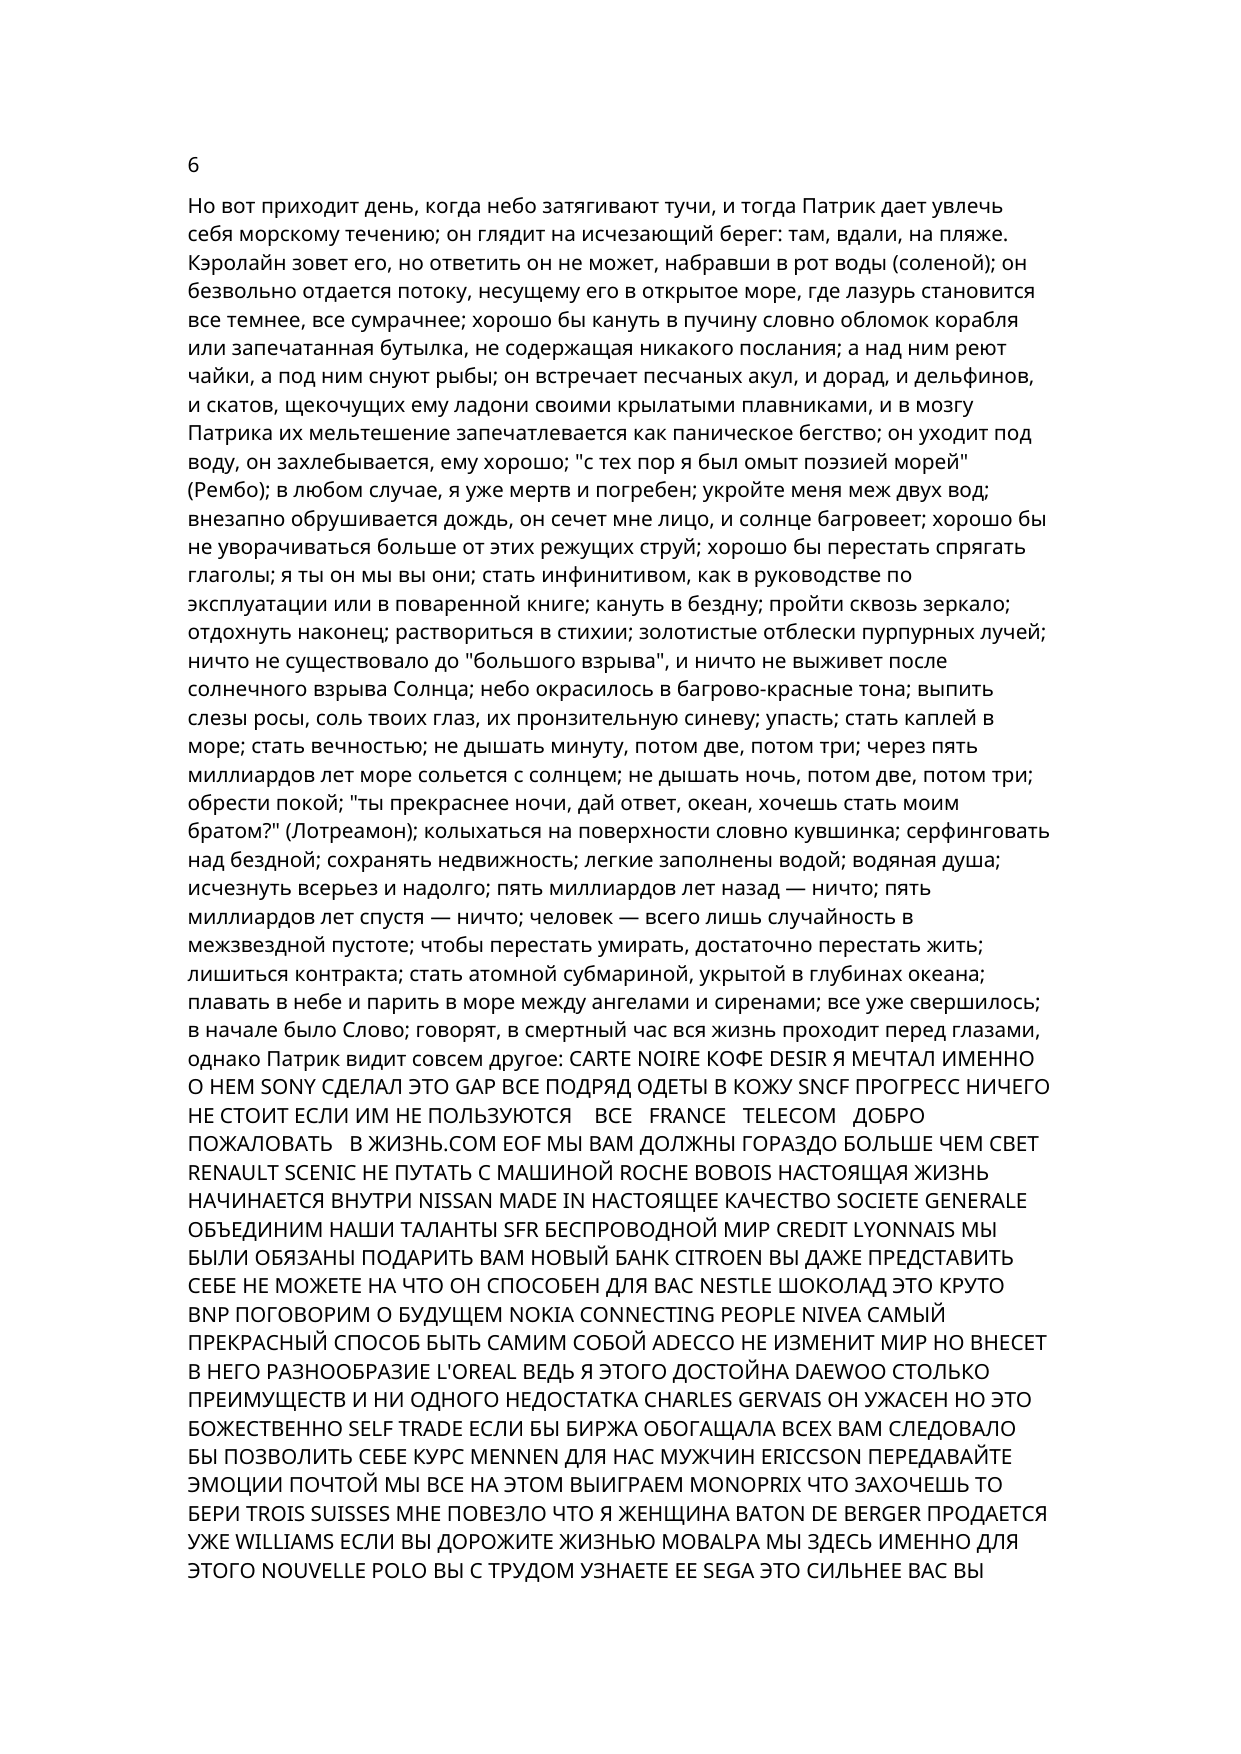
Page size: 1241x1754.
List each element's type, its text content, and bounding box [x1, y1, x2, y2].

text 6 [187, 150, 1053, 178]
text Но вот приходит день, когда небо затягивают тучи, и тогда Патрик дает увлечь себя морскому течению; он глядит на исчезающий берег: там, вдали, на пляже. Кэролайн зовет его, но ответить он не может, набравши в рот воды (соленой); он безвольно отдается потоку, несущему его в открытое море, где лазурь становится все темнее, все сумрачнее; хорошо бы кануть в пучину словно обломок корабля или запечатанная бутылка, не содержащая никакого послания; а над ним реют чайки, а под ним снуют рыбы; он встречает песчаных акул, и дорад, и дельфинов, и скатов, щекочущих ему ладони своими крылатыми плавниками, и в мозгу Патрика их мельтешение запечатлевается как паническое бегство; он уходит под воду, он захлебывается, ему хорошо; "с тех пор я был омыт поэзией морей" (Рембо); в любом случае, я уже мертв и погребен; укройте меня меж двух вод; внезапно обрушивается дождь, он сечет мне лицо, и солнце багровеет; хорошо бы не уворачиваться больше от этих режущих струй; хорошо бы перестать спрягать глаголы; я ты он мы вы они; стать инфинитивом, как в руководстве по эксплуатации или в поваренной книге; кануть в бездну; пройти сквозь зеркало; отдохнуть наконец; раствориться в стихии; золотистые отблески пурпурных лучей; ничто не существовало до "большого взрыва", и ничто не выживет после солнечного взрыва Солнца; небо окрасилось в багрово-красные тона; выпить слезы росы, соль твоих глаз, их пронзительную синеву; упасть; стать каплей в море; стать вечностью; не дышать минуту, потом две, потом три; через пять миллиардов лет море сольется с солнцем; не дышать ночь, потом две, потом три; обрести покой; "ты прекраснее ночи, дай ответ, океан, хочешь стать моим братом?" (Лотреамон); колыхаться на поверхности словно кувшинка; серфинговать над бездной; сохранять недвижность; легкие заполнены водой; водяная душа; исчезнуть всерьез и надолго; пять миллиардов лет назад — ничто; пять миллиардов лет спустя — ничто; человек — всего лишь случайность в межзвездной пустоте; чтобы перестать умирать, достаточно перестать жить; лишиться контракта; стать атомной субмариной, укрытой в глубинах океана; плавать в небе и парить в море между ангелами и сиренами; все уже свершилось; в начале было Слово; говорят, в смертный час вся жизнь проходит перед глазами, однако Патрик видит совсем другое: CARTE NOIRE КОФЕ DESIR Я МЕЧТАЛ ИМЕННО О НЕМ SONY СДЕЛАЛ ЭТО GAP ВСЕ ПОДРЯД ОДЕТЫ В КОЖУ SNCF ПРОГРЕСС НИЧЕГО НЕ СТОИТ ЕСЛИ ИМ НЕ ПОЛЬЗУЮТСЯ ВСЕ FRANCE TELECOM ДОБРО ПОЖАЛОВАТЬ В ЖИЗНЬ.СОМ EOF МЫ ВАМ ДОЛЖНЫ ГОРАЗДО БОЛЬШЕ ЧЕМ СВЕТ RENAULT SCENIC HE ПУТАТЬ С МАШИНОЙ ROCHE BOBOIS НАСТОЯЩАЯ ЖИЗНЬ НАЧИНАЕТСЯ ВНУТРИ NISSAN MADE IN НАСТОЯЩЕЕ КАЧЕСТВО SOCIETE GENERALE ОБЪЕДИНИМ НАШИ ТАЛАНТЫ SFR БЕСПРОВОДНОЙ МИР CREDIT LYONNAIS МЫ БЫЛИ ОБЯЗАНЫ ПОДАРИТЬ ВАМ НОВЫЙ БАНК CITROEN ВЫ ДАЖЕ ПРЕДСТАВИТЬ СЕБЕ НЕ МОЖЕТЕ НА ЧТО ОН СПОСОБЕН ДЛЯ ВАС NESTLE ШОКОЛАД ЭТО КРУТО BNP ПОГОВОРИМ О БУДУЩЕМ NOKIA CONNECTING PEOPLE NIVEA САМЫЙ ПРЕКРАСНЫЙ СПОСОБ БЫТЬ САМИМ СОБОЙ ADECCO НЕ ИЗМЕНИТ МИР НО ВНЕСЕТ В НЕГО РАЗНООБРАЗИЕ L'OREAL ВЕДЬ Я ЭТОГО ДОСТОЙНА DAEWOO СТОЛЬКО ПРЕИМУЩЕСТВ И НИ ОДНОГО НЕДОСТАТКА CHARLES GERVAIS ОН УЖАСЕН НО ЭТО БОЖЕСТВЕННО SELF TRADE ЕСЛИ БЫ БИРЖА ОБОГАЩАЛА ВСЕХ ВАМ СЛЕДОВАЛО БЫ ПОЗВОЛИТЬ СЕБЕ КУРС MENNEN ДЛЯ НАС МУЖЧИН ERICCSON ПЕРЕДАВАЙТЕ ЭМОЦИИ ПОЧТОЙ МЫ ВСЕ НА ЭТОМ ВЫИГРАЕМ MONOPRIX ЧТО ЗАХОЧЕШЬ ТО БЕРИ TROIS SUISSES МНЕ ПОВЕЗЛО ЧТО Я ЖЕНЩИНА BATON DE BERGER ПРОДАЕТСЯ УЖЕ WILLIAMS ЕСЛИ ВЫ ДОРОЖИТЕ ЖИЗНЬЮ MOBALPA МЫ ЗДЕСЬ ИМЕННО ДЛЯ ЭТОГО NOUVELLE POLO ВЫ С ТРУДОМ УЗНАЕТЕ ЕЕ SEGA ЭТО СИЛЬНЕЕ ВАС ВЫ [187, 191, 1053, 1584]
